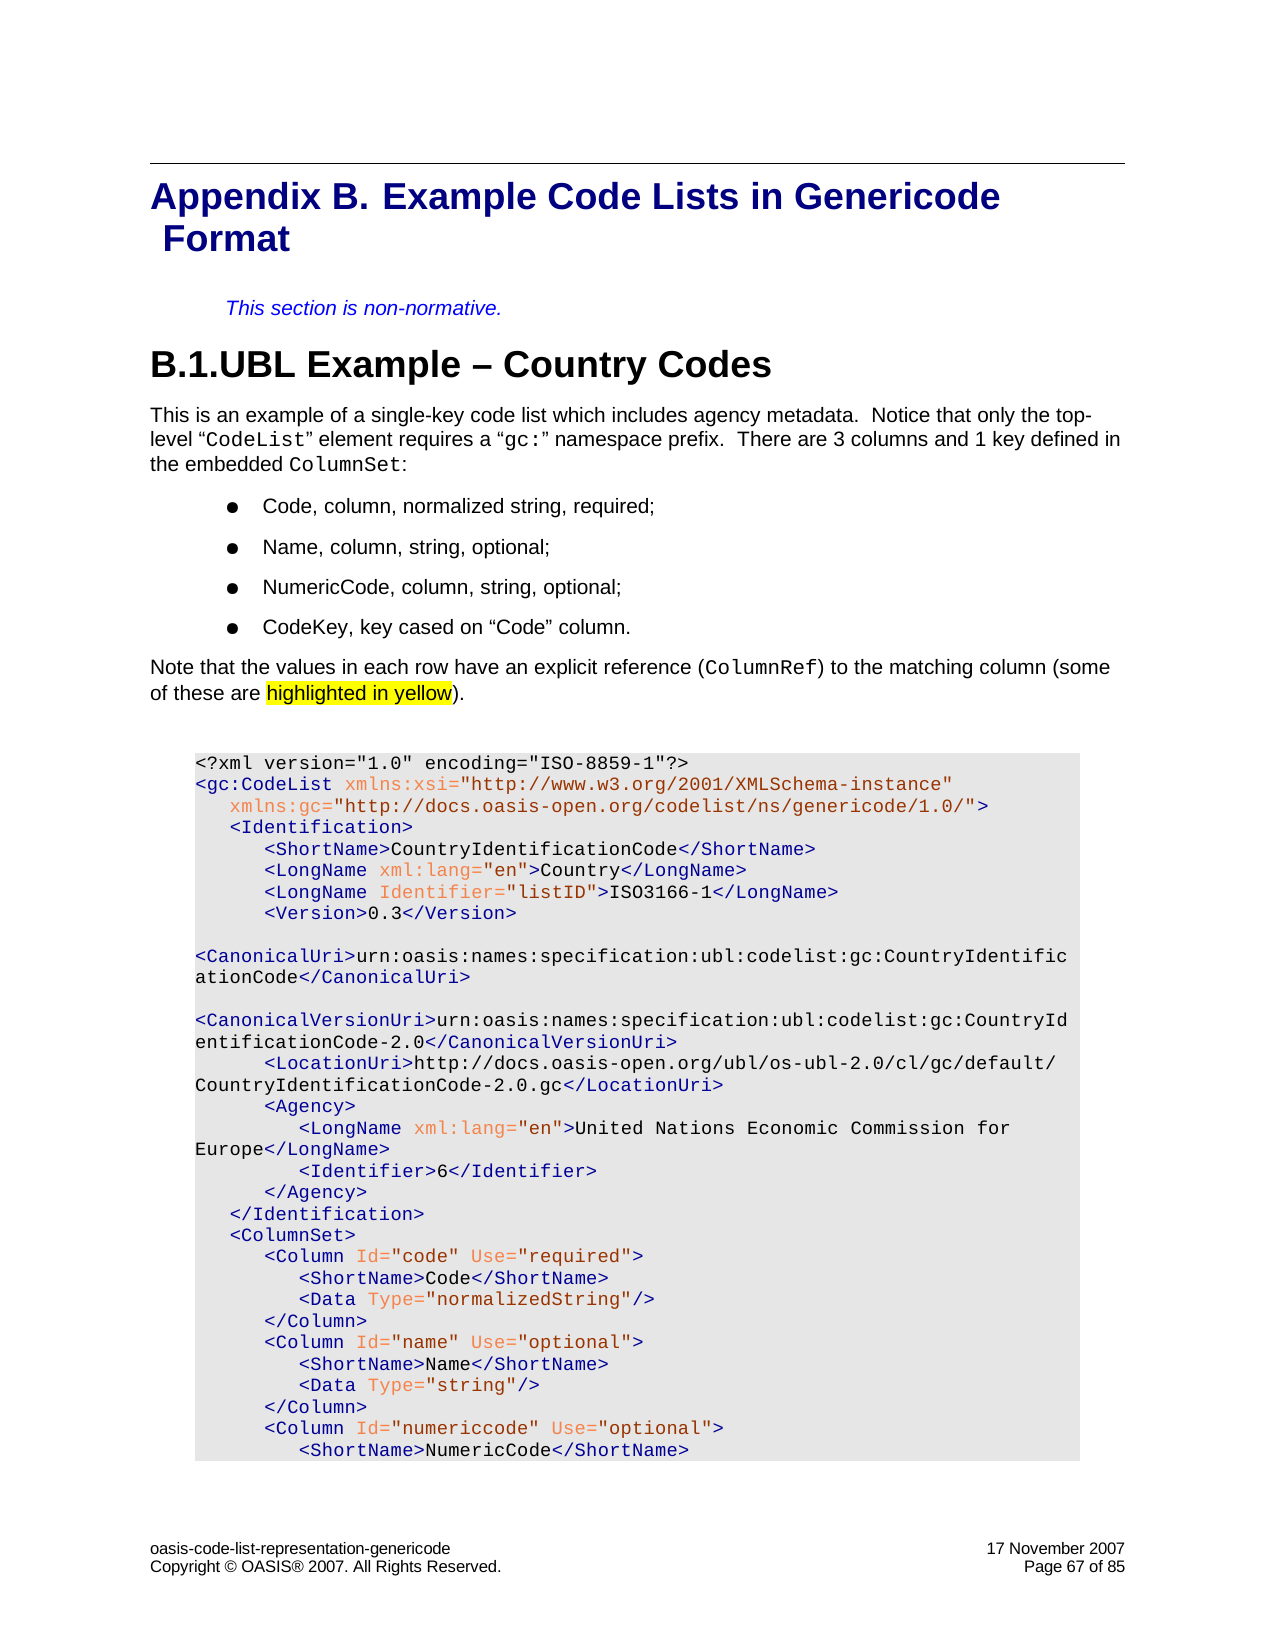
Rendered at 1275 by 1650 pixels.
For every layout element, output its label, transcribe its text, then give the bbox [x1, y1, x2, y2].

text <LocationUri>http://docs.oasis-open.org/ubl/os-ubl-2.0/cl/gc/default/CountryIdentificationCode-2.0.gc</LocationUri> [195, 1054, 1080, 1097]
list Name, column, string, optional; [187, 535, 1125, 559]
text <Identifier>6</Identifier> [195, 1161, 1080, 1182]
text <CanonicalUri>urn:oasis:names:specification:ubl:codelist:gc:CountryIdentificationCode</CanonicalUri> [195, 925, 1080, 989]
text <Data Type="normalizedString"/> [195, 1290, 1080, 1311]
text <LongName Identifier="listID">ISO3166-1</LongName> [195, 882, 1080, 903]
list CodeKey, key cased on “Code” column. [187, 616, 1125, 639]
text <LongName xml:lang="en">Country</LongName> [195, 861, 1080, 882]
text <Identification> [195, 818, 1080, 839]
text <ShortName>CountryIdentificationCode</ShortName> [195, 839, 1080, 861]
text <gc:CodeList xmlns:xsi="http://www.w3.org/2001/XMLSchema-instance" [195, 775, 1080, 796]
text </Column> [195, 1397, 1080, 1418]
list NumericCode, column, string, optional; [187, 575, 1125, 599]
text <Data Type="string"/> [195, 1376, 1080, 1397]
text <Version>0.3</Version> [195, 903, 1080, 925]
text Note that the values in each row have an explicit reference (ColumnRef) to the matching column (some of these are highlighted in yellow). [150, 656, 1125, 705]
text <ShortName>Code</ShortName> [195, 1268, 1080, 1290]
text <Agency> [195, 1097, 1080, 1118]
text </Column> [195, 1311, 1080, 1333]
subtitle UBL Example – Country Codes [150, 343, 1125, 385]
text <LongName xml:lang="en">United Nations Economic Commission for Europe</LongName> [195, 1118, 1080, 1161]
list Code, column, normalized string, required; [187, 495, 1125, 518]
text <Column Id="numericcode" Use="optional"> [195, 1418, 1080, 1440]
text xmlns:gc="http://docs.oasis-open.org/codelist/ns/genericode/1.0/"> [195, 796, 1080, 818]
text This section is non-normative. [225, 297, 1050, 320]
text </Identification> [195, 1204, 1080, 1225]
text <?xml version="1.0" encoding="ISO-8859-1"?> [195, 753, 1080, 775]
subtitle Example Code Lists in Genericode Format [150, 164, 1125, 259]
text <CanonicalVersionUri>urn:oasis:names:specification:ubl:codelist:gc:CountryIdentificationCode-2.0</CanonicalVersionUri> [195, 989, 1080, 1054]
text This is an example of a single-key code list which includes agency metadata. Notice that only the top-level “CodeList” element requires a “gc:” namespace prefix. There are 3 columns and 1 key defined in the embedded ColumnSet: [150, 404, 1125, 478]
text <Column Id="code" Use="required"> [195, 1247, 1080, 1268]
text <ColumnSet> [195, 1225, 1080, 1247]
text </Agency> [195, 1182, 1080, 1204]
text <Column Id="name" Use="optional"> [195, 1333, 1080, 1354]
text <ShortName>NumericCode</ShortName> [195, 1440, 1080, 1461]
text <ShortName>Name</ShortName> [195, 1354, 1080, 1376]
